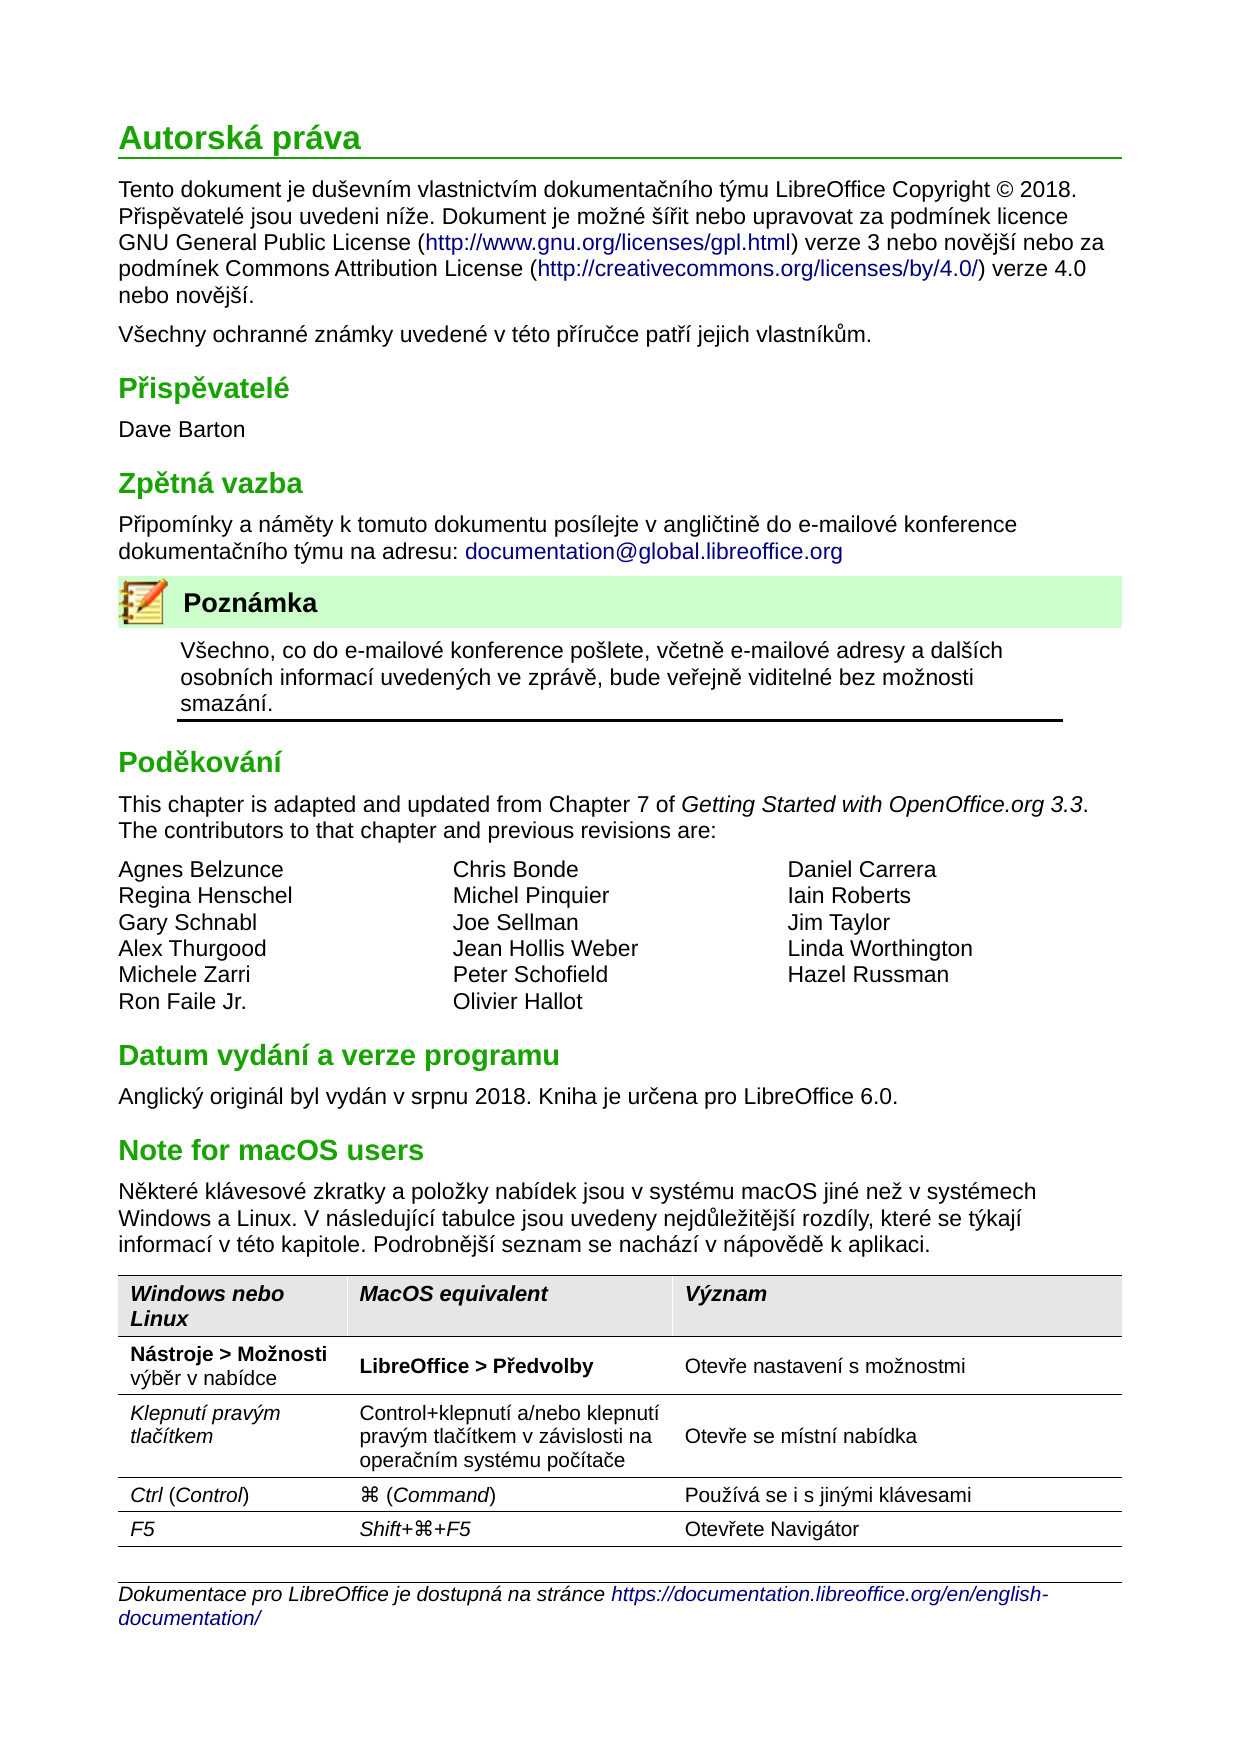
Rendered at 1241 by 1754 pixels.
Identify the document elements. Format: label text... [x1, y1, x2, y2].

table_cell Michele Zarri [118, 961, 453, 988]
table_cell Alex Thurgood [118, 935, 453, 961]
table_header Chris Bonde [453, 856, 787, 882]
table_header Windows nebo Linux [118, 1276, 347, 1336]
table_cell Olivier Hallot [453, 988, 787, 1014]
table_header Význam [673, 1276, 1122, 1336]
table_cell Ctrl (Control) [118, 1478, 347, 1511]
text Všechno, co do e-mailové konference pošlete, včetně e-mailové adresy a dalších osobních informací uvedených ve zprávě, bude veřejně viditelné bez možnosti smazání. [177, 634, 1063, 719]
subtitle Zpětná vazba [118, 466, 1122, 499]
table_cell Control+klepnutí a/nebo klepnutí pravým tlačítkem v závislosti na operačním systému počítače [348, 1395, 672, 1477]
table_cell Nástroje > Možnosti výběr v nabídce [118, 1337, 347, 1394]
text Tento dokument je duševním vlastnictvím dokumentačního týmu LibreOffice Copyright © 2018. Přispěvatelé jsou uvedeni níže. Dokument je možné šířit nebo upravovat za podmínek licence GNU General Public License (http://www.gnu.org/licenses/gpl.html) verze 3 nebo novější nebo za podmínek Commons Attribution License (http://creativecommons.org/licenses/by/4.0/) verze 4.0 nebo novější. [118, 176, 1122, 308]
table_cell Otevřete Navigátor [673, 1512, 1122, 1546]
table_cell Joe Sellman [453, 909, 787, 935]
table_cell Jim Taylor [788, 909, 1122, 935]
subtitle Note for macOS users [118, 1133, 1122, 1166]
table_cell Otevře se místní nabídka [673, 1395, 1122, 1477]
table_cell Používá se i s jinými klávesami [673, 1478, 1122, 1511]
table_header [789, 416, 1122, 442]
table_cell Michel Pinquier [453, 882, 787, 908]
text This chapter is adapted and updated from Chapter 7 of Getting Started with OpenOffice.org 3.3. The contributors to that chapter and previous revisions are: [118, 791, 1122, 843]
text Některé klávesové zkratky a položky nabídek jsou v systému macOS jiné než v systémech Windows a Linux. V následující tabulce jsou uvedeny nejdůležitější rozdíly, které se týkají informací v této kapitole. Podrobnější seznam se nachází v nápovědě k aplikaci. [118, 1178, 1122, 1257]
table_cell Ron Faile Jr. [118, 988, 453, 1014]
subtitle Poznámka [118, 576, 1122, 628]
table_cell ⌘ (Command) [348, 1478, 672, 1511]
table_cell LibreOffice > Předvolby [348, 1337, 672, 1394]
table_cell Regina Henschel [118, 882, 453, 908]
table_cell Otevře nastavení s možnostmi [673, 1337, 1122, 1394]
table_cell Gary Schnabl [118, 909, 453, 935]
table_cell Linda Worthington [788, 935, 1122, 961]
table_header [458, 416, 789, 442]
table_cell Peter Schofield [453, 961, 787, 988]
text Všechny ochranné známky uvedené v této příručce patří jejich vlastníkům. [118, 321, 1122, 347]
table_header Dave Barton [118, 416, 458, 442]
table_header Daniel Carrera [788, 856, 1122, 882]
table_cell Jean Hollis Weber [453, 935, 787, 961]
table_cell [788, 988, 1122, 1014]
table_cell F5 [118, 1512, 347, 1546]
table_header Agnes Belzunce [118, 856, 453, 882]
table_cell Shift+⌘+F5 [348, 1512, 672, 1546]
text Anglický originál byl vydán v srpnu 2018. Kniha je určena pro LibreOffice 6.0. [118, 1083, 1122, 1109]
subtitle Poděkování [118, 745, 1122, 779]
table_cell Klepnutí pravým tlačítkem [118, 1395, 347, 1477]
text Připomínky a náměty k tomuto dokumentu posílejte v angličtině do e-mailové konference dokumentačního týmu na adresu: documentation@global.libreoffice.org [118, 511, 1122, 564]
subtitle Autorská práva [118, 118, 1122, 157]
picture [119, 577, 170, 628]
table_cell Iain Roberts [788, 882, 1122, 908]
table_cell Hazel Russman [788, 961, 1122, 988]
subtitle Datum vydání a verze programu [118, 1038, 1122, 1071]
table_header MacOS equivalent [348, 1276, 672, 1336]
subtitle Přispěvatelé [118, 371, 1122, 404]
